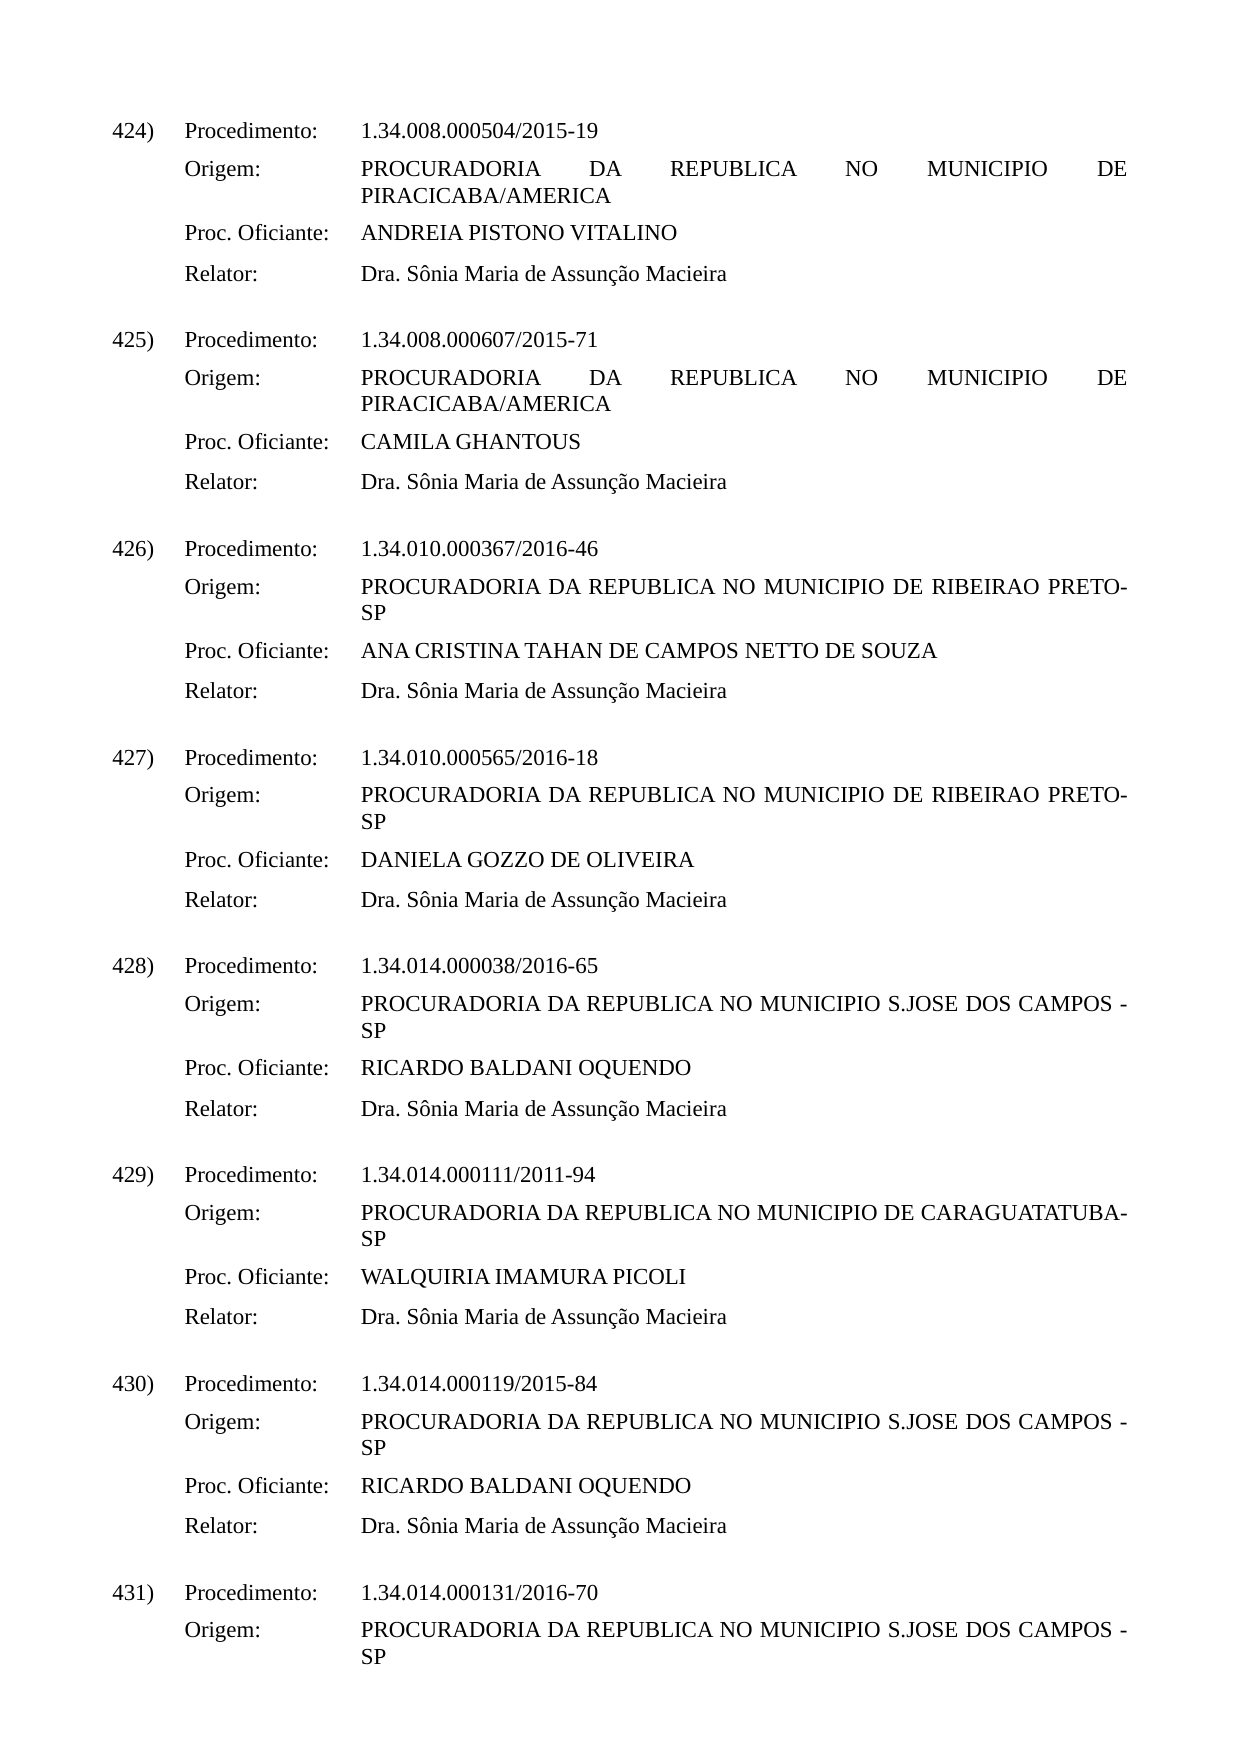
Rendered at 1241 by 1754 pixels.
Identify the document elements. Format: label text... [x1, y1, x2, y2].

table_cell [106, 463, 178, 503]
table_cell Relator: [179, 254, 355, 294]
table_header Procedimento: [179, 1573, 355, 1611]
table_cell Dra. Sônia Maria de Assunção Macieira [355, 1506, 1134, 1547]
table_cell Proc. Oficiante: [179, 1466, 355, 1506]
table_cell CAMILA GHANTOUS [355, 423, 1134, 463]
table_cell Dra. Sônia Maria de Assunção Macieira [355, 463, 1134, 503]
table_cell [106, 1402, 178, 1466]
table_cell [106, 1466, 178, 1506]
table_cell [106, 150, 178, 214]
table_cell Proc. Oficiante: [179, 840, 355, 880]
table_cell [106, 423, 178, 463]
table_header 425) [106, 321, 178, 358]
table_header Procedimento: [179, 321, 355, 358]
table_header 431) [106, 1573, 178, 1611]
table_cell [106, 567, 178, 631]
table_cell ANA CRISTINA TAHAN DE CAMPOS NETTO DE SOUZA [355, 631, 1134, 671]
table_cell Dra. Sônia Maria de Assunção Macieira [355, 671, 1134, 712]
table_cell [106, 358, 178, 422]
table_cell Origem: [179, 1611, 355, 1675]
table_header 1.34.014.000038/2016-65 [355, 947, 1134, 984]
table_cell RICARDO BALDANI OQUENDO [355, 1466, 1134, 1506]
table_cell Origem: [179, 1193, 355, 1257]
table_header 1.34.014.000111/2011-94 [355, 1156, 1134, 1193]
table_header 1.34.008.000607/2015-71 [355, 321, 1134, 358]
table_header Procedimento: [179, 947, 355, 984]
table_header 428) [106, 947, 178, 984]
table_cell Proc. Oficiante: [179, 631, 355, 671]
table_header 1.34.014.000131/2016-70 [355, 1573, 1134, 1611]
table_cell [106, 1506, 178, 1547]
table_cell PROCURADORIA DA REPUBLICA NO MUNICIPIO DE PIRACICABA/AMERICA [355, 150, 1134, 214]
table_cell Relator: [179, 463, 355, 503]
table_cell [106, 1611, 178, 1675]
table_cell [106, 1049, 178, 1089]
table_header Procedimento: [179, 112, 355, 149]
table_header 1.34.014.000119/2015-84 [355, 1364, 1134, 1402]
table_header 429) [106, 1156, 178, 1193]
table_cell PROCURADORIA DA REPUBLICA NO MUNICIPIO S.JOSE DOS CAMPOS -SP [355, 1611, 1134, 1675]
table_cell Relator: [179, 880, 355, 920]
table_cell [106, 1193, 178, 1257]
table_cell Origem: [179, 567, 355, 631]
table_cell Origem: [179, 985, 355, 1049]
table_cell Dra. Sônia Maria de Assunção Macieira [355, 254, 1134, 294]
table_cell Proc. Oficiante: [179, 423, 355, 463]
table_cell Origem: [179, 358, 355, 422]
table_cell Origem: [179, 776, 355, 840]
table_cell Proc. Oficiante: [179, 1049, 355, 1089]
table_cell ANDREIA PISTONO VITALINO [355, 214, 1134, 254]
table_cell Origem: [179, 150, 355, 214]
table_cell [106, 985, 178, 1049]
table_cell PROCURADORIA DA REPUBLICA NO MUNICIPIO DE CARAGUATATUBA-SP [355, 1193, 1134, 1257]
table_cell PROCURADORIA DA REPUBLICA NO MUNICIPIO DE RIBEIRAO PRETO-SP [355, 567, 1134, 631]
table_cell Relator: [179, 1298, 355, 1338]
table_cell PROCURADORIA DA REPUBLICA NO MUNICIPIO S.JOSE DOS CAMPOS -SP [355, 985, 1134, 1049]
table_header Procedimento: [179, 1156, 355, 1193]
table_cell PROCURADORIA DA REPUBLICA NO MUNICIPIO S.JOSE DOS CAMPOS -SP [355, 1402, 1134, 1466]
table_header Procedimento: [179, 1364, 355, 1402]
table_cell [106, 880, 178, 920]
table_header 426) [106, 529, 178, 567]
table_header 427) [106, 738, 178, 776]
table_cell DANIELA GOZZO DE OLIVEIRA [355, 840, 1134, 880]
table_cell [106, 840, 178, 880]
table_header 424) [106, 112, 178, 149]
table_header 1.34.008.000504/2015-19 [355, 112, 1134, 149]
table_header 430) [106, 1364, 178, 1402]
table_cell [106, 776, 178, 840]
table_cell [106, 214, 178, 254]
table_cell Relator: [179, 1089, 355, 1129]
table_cell Proc. Oficiante: [179, 214, 355, 254]
table_header Procedimento: [179, 529, 355, 567]
table_cell [106, 631, 178, 671]
table_cell Relator: [179, 671, 355, 712]
table_cell Proc. Oficiante: [179, 1258, 355, 1298]
table_header 1.34.010.000367/2016-46 [355, 529, 1134, 567]
table_cell [106, 1258, 178, 1298]
table_cell [106, 671, 178, 712]
table_cell WALQUIRIA IMAMURA PICOLI [355, 1258, 1134, 1298]
table_cell PROCURADORIA DA REPUBLICA NO MUNICIPIO DE RIBEIRAO PRETO-SP [355, 776, 1134, 840]
table_cell Origem: [179, 1402, 355, 1466]
table_cell Dra. Sônia Maria de Assunção Macieira [355, 880, 1134, 920]
table_cell Dra. Sônia Maria de Assunção Macieira [355, 1089, 1134, 1129]
table_header 1.34.010.000565/2016-18 [355, 738, 1134, 776]
table_cell [106, 1089, 178, 1129]
table_cell RICARDO BALDANI OQUENDO [355, 1049, 1134, 1089]
table_cell Dra. Sônia Maria de Assunção Macieira [355, 1298, 1134, 1338]
table_cell PROCURADORIA DA REPUBLICA NO MUNICIPIO DE PIRACICABA/AMERICA [355, 358, 1134, 422]
table_cell Relator: [179, 1506, 355, 1547]
table_cell [106, 254, 178, 294]
table_header Procedimento: [179, 738, 355, 776]
table_cell [106, 1298, 178, 1338]
